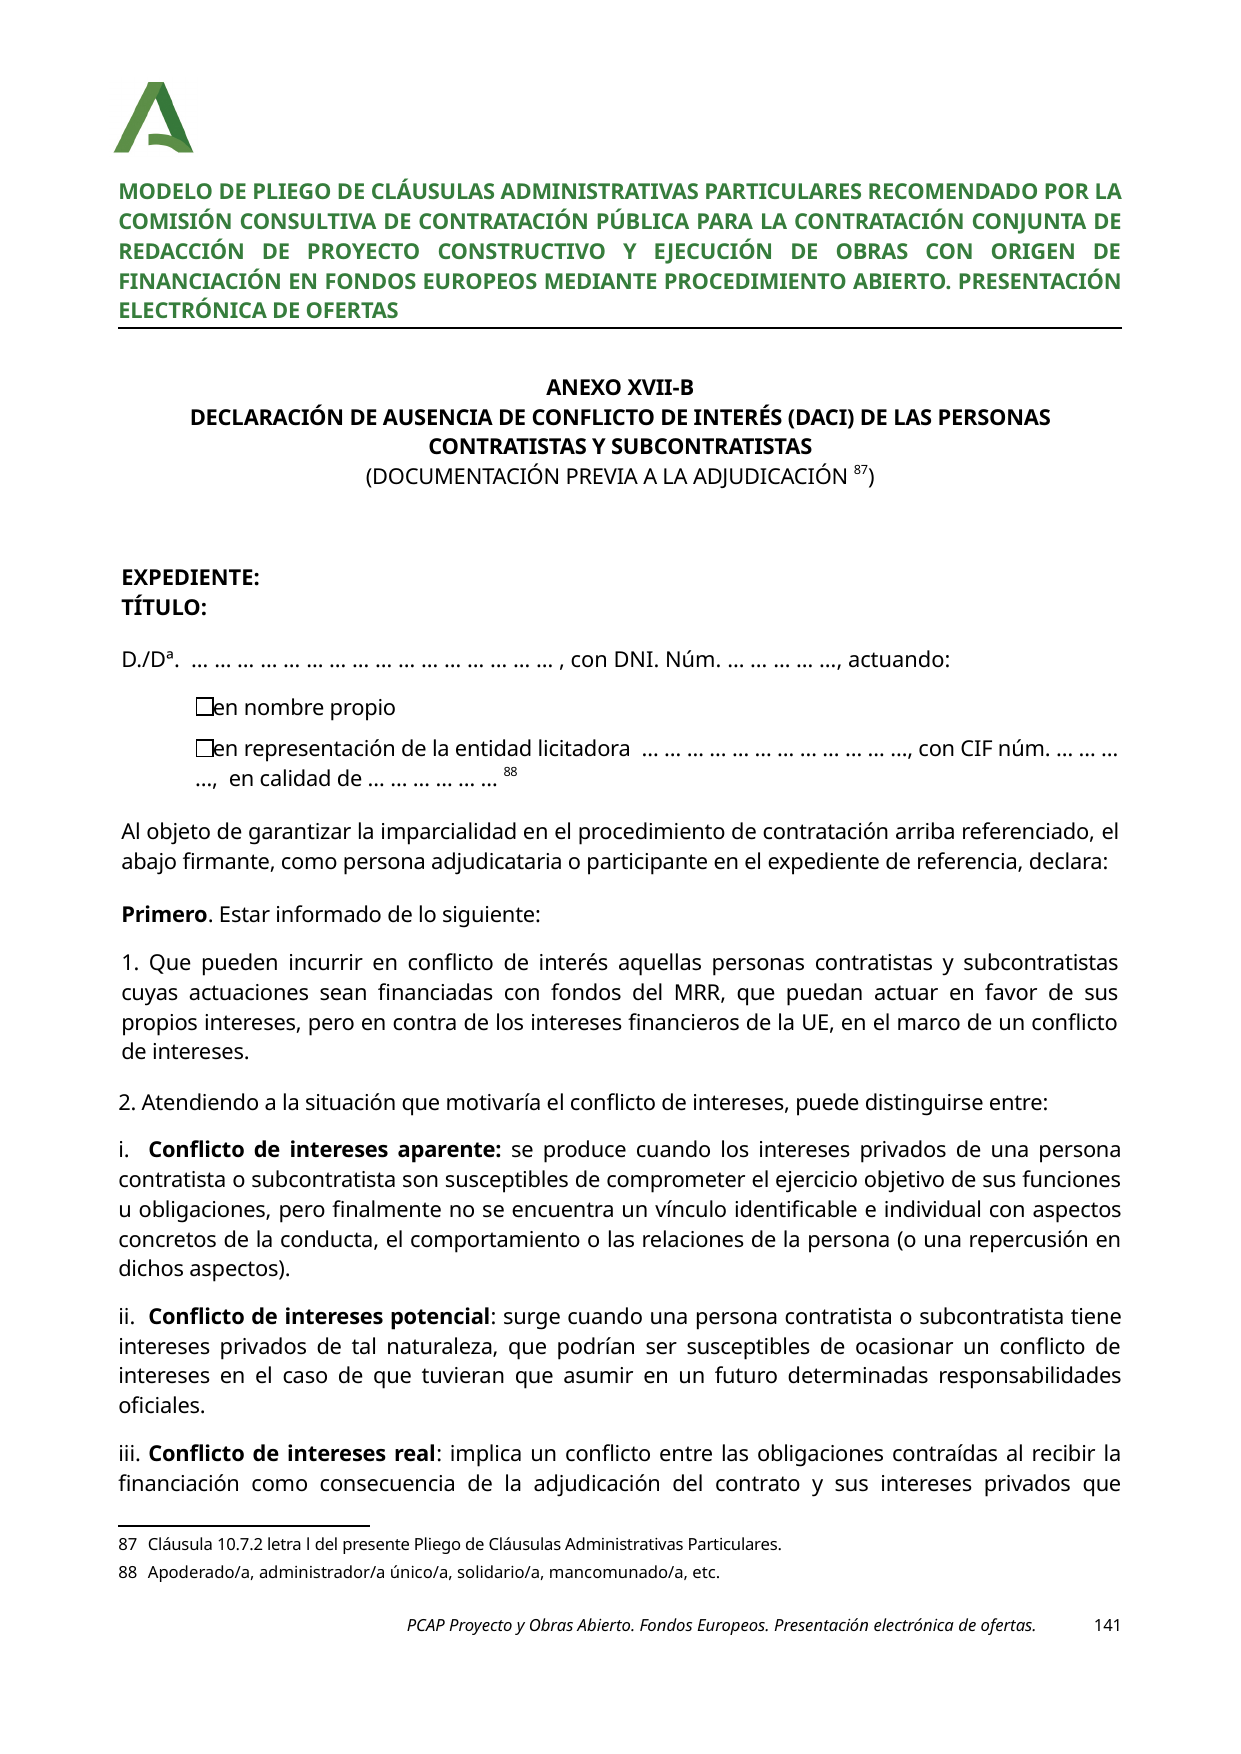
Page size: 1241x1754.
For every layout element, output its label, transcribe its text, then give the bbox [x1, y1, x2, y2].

text ANEXO XVII-B [118, 372, 1122, 402]
text en nombre propio [192, 689, 1122, 724]
text en representación de la entidad licitadora … … … … … … … … … … … …, con CIF núm. … … … …, en calidad de … … … … … … [192, 730, 1122, 796]
list Conflicto de intereses potencial: surge cuando una persona contratista o subcontratista tiene intereses privados de tal naturaleza, que podrían ser susceptibles de ocasionar un conflicto de intereses en el caso de que tuvieran que asumir en un futuro determinadas responsabilidades oficiales. [118, 1301, 1122, 1420]
text Cláusula 10.7.2 letra l del presente Pliego de Cláusulas Administrativas Particulares. [118, 1532, 1122, 1555]
text Apoderado/a, administrador/a único/a, solidario/a, mancomunado/a, etc. [118, 1561, 1122, 1584]
text D./Dª. … … … … … … … … … … … … … … … … , con DNI. Núm. … … … … …, actuando: [118, 644, 1122, 677]
text DECLARACIÓN DE AUSENCIA DE CONFLICTO DE INTERÉS (DACI) DE LAS PERSONAS CONTRATISTAS Y SUBCONTRATISTAS [118, 402, 1122, 461]
picture [109, 77, 198, 157]
text TÍTULO: [118, 592, 1122, 622]
text Al objeto de garantizar la imparcialidad en el procedimiento de contratación arriba referenciado, el abajo firmante, como persona adjudicataria o participante en el expediente de referencia, declara: [118, 813, 1122, 879]
text 1. Que pueden incurrir en conflicto de interés aquellas personas contratistas y subcontratistas cuyas actuaciones sean financiadas con fondos del MRR, que puedan actuar en favor de sus propios intereses, pero en contra de los intereses financieros de la UE, en el marco de un conflicto de intereses. [118, 944, 1122, 1069]
list Conflicto de intereses real: implica un conflicto entre las obligaciones contraídas al recibir la financiación como consecuencia de la adjudicación del contrato y sus intereses privados que [118, 1438, 1122, 1497]
text (DOCUMENTACIÓN PREVIA A LA ADJUDICACIÓN ) [118, 461, 1122, 491]
list Conflicto de intereses aparente: se produce cuando los intereses privados de una persona contratista o subcontratista son susceptibles de comprometer el ejercicio objetivo de sus funciones u obligaciones, pero finalmente no se encuentra un vínculo identificable e individual con aspectos concretos de la conducta, el comportamiento o las relaciones de la persona (o una repercusión en dichos aspectos). [118, 1134, 1122, 1283]
text Primero. Estar informado de lo siguiente: [118, 897, 1122, 929]
text EXPEDIENTE: [118, 559, 1122, 592]
text MODELO DE PLIEGO DE CLÁUSULAS ADMINISTRATIVAS PARTICULARES RECOMENDADO POR LA COMISIÓN CONSULTIVA DE CONTRATACIÓN PÚBLICA PARA LA CONTRATACIÓN CONJUNTA DE REDACCIÓN DE PROYECTO CONSTRUCTIVO Y EJECUCIÓN DE OBRAS CON ORIGEN DE FINANCIACIÓN EN FONDOS EUROPEOS MEDIANTE PROCEDIMIENTO ABIERTO. PRESENTACIÓN ELECTRÓNICA DE OFERTAS [118, 176, 1122, 327]
text 2. Atendiendo a la situación que motivaría el conflicto de intereses, puede distinguirse entre: [118, 1087, 1122, 1117]
